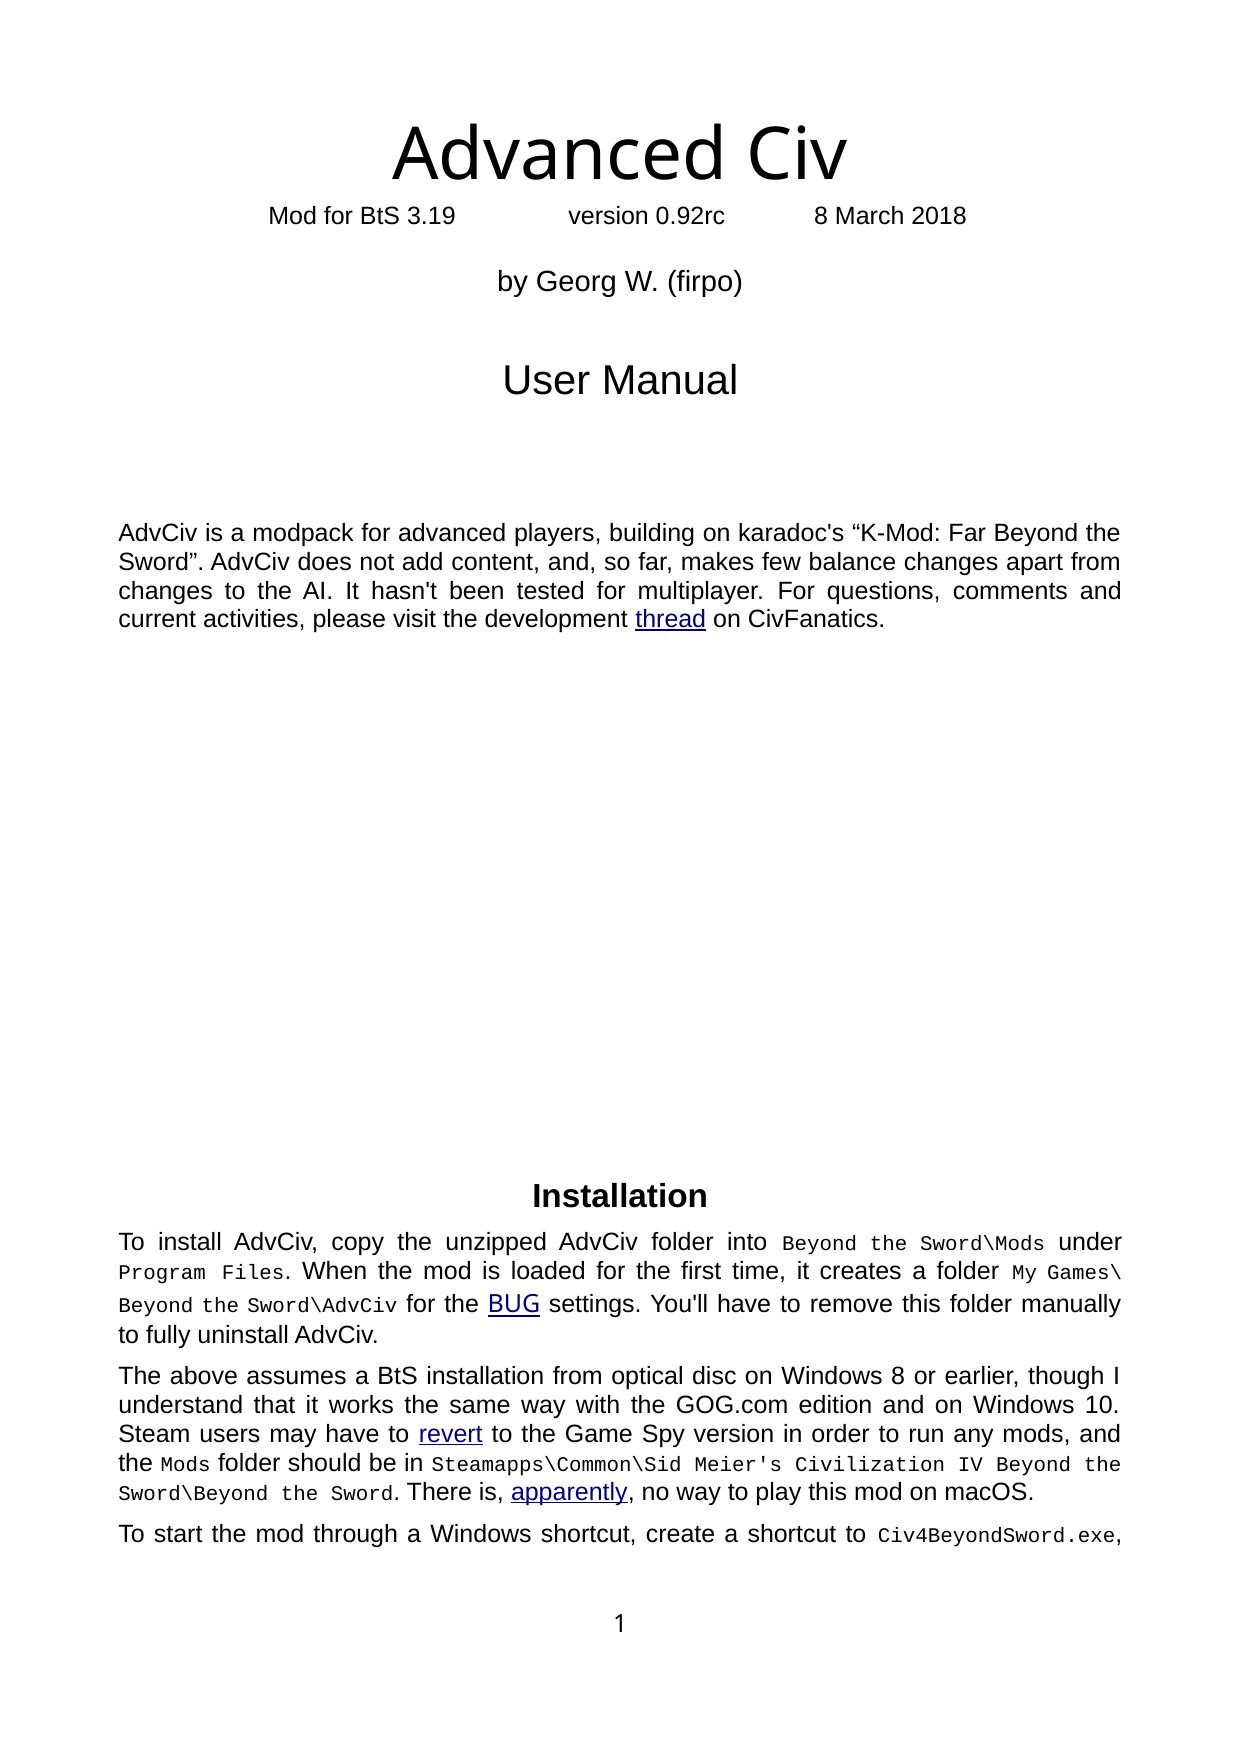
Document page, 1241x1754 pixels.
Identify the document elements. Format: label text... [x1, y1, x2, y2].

text To install AdvCiv, copy the unzipped AdvCiv folder into Beyond the Sword\Mods under Program Files. When the mod is loaded for the first time, it creates a folder My Games\Beyond the Sword\AdvCiv for the BUG settings. You'll have to remove this folder manually to fully uninstall AdvCiv. [118, 1227, 1122, 1349]
text Mod for BtS 3.19 version 0.92rc 8 March 2018 [118, 201, 1122, 229]
text Advanced Civ [118, 118, 1122, 195]
text by Georg W. (firpo) [118, 264, 1122, 298]
text User Manual [118, 355, 1122, 403]
text The above assumes a BtS installation from optical disc on Windows 8 or earlier, though I understand that it works the same way with the GOG.com edition and on Windows 10. Steam users may have to revert to the Game Spy version in order to run any mods, and the Mods folder should be in Steamapps\Common\Sid Meier's Civilization IV Beyond the Sword\Beyond the Sword. There is, apparently, no way to play this mod on macOS. [118, 1361, 1122, 1507]
text To start the mod through a Windows shortcut, create a shortcut to Civ4BeyondSword.exe, [118, 1519, 1122, 1549]
text AdvCiv is a modpack for advanced players, building on karadoc's “K-Mod: Far Beyond the Sword”. AdvCiv does not add content, and, so far, makes few balance changes apart from changes to the AI. It hasn't been tested for multiplayer. For questions, comments and current activities, please visit the development thread on CivFanatics. [118, 518, 1122, 633]
subtitle Installation [118, 1176, 1122, 1214]
